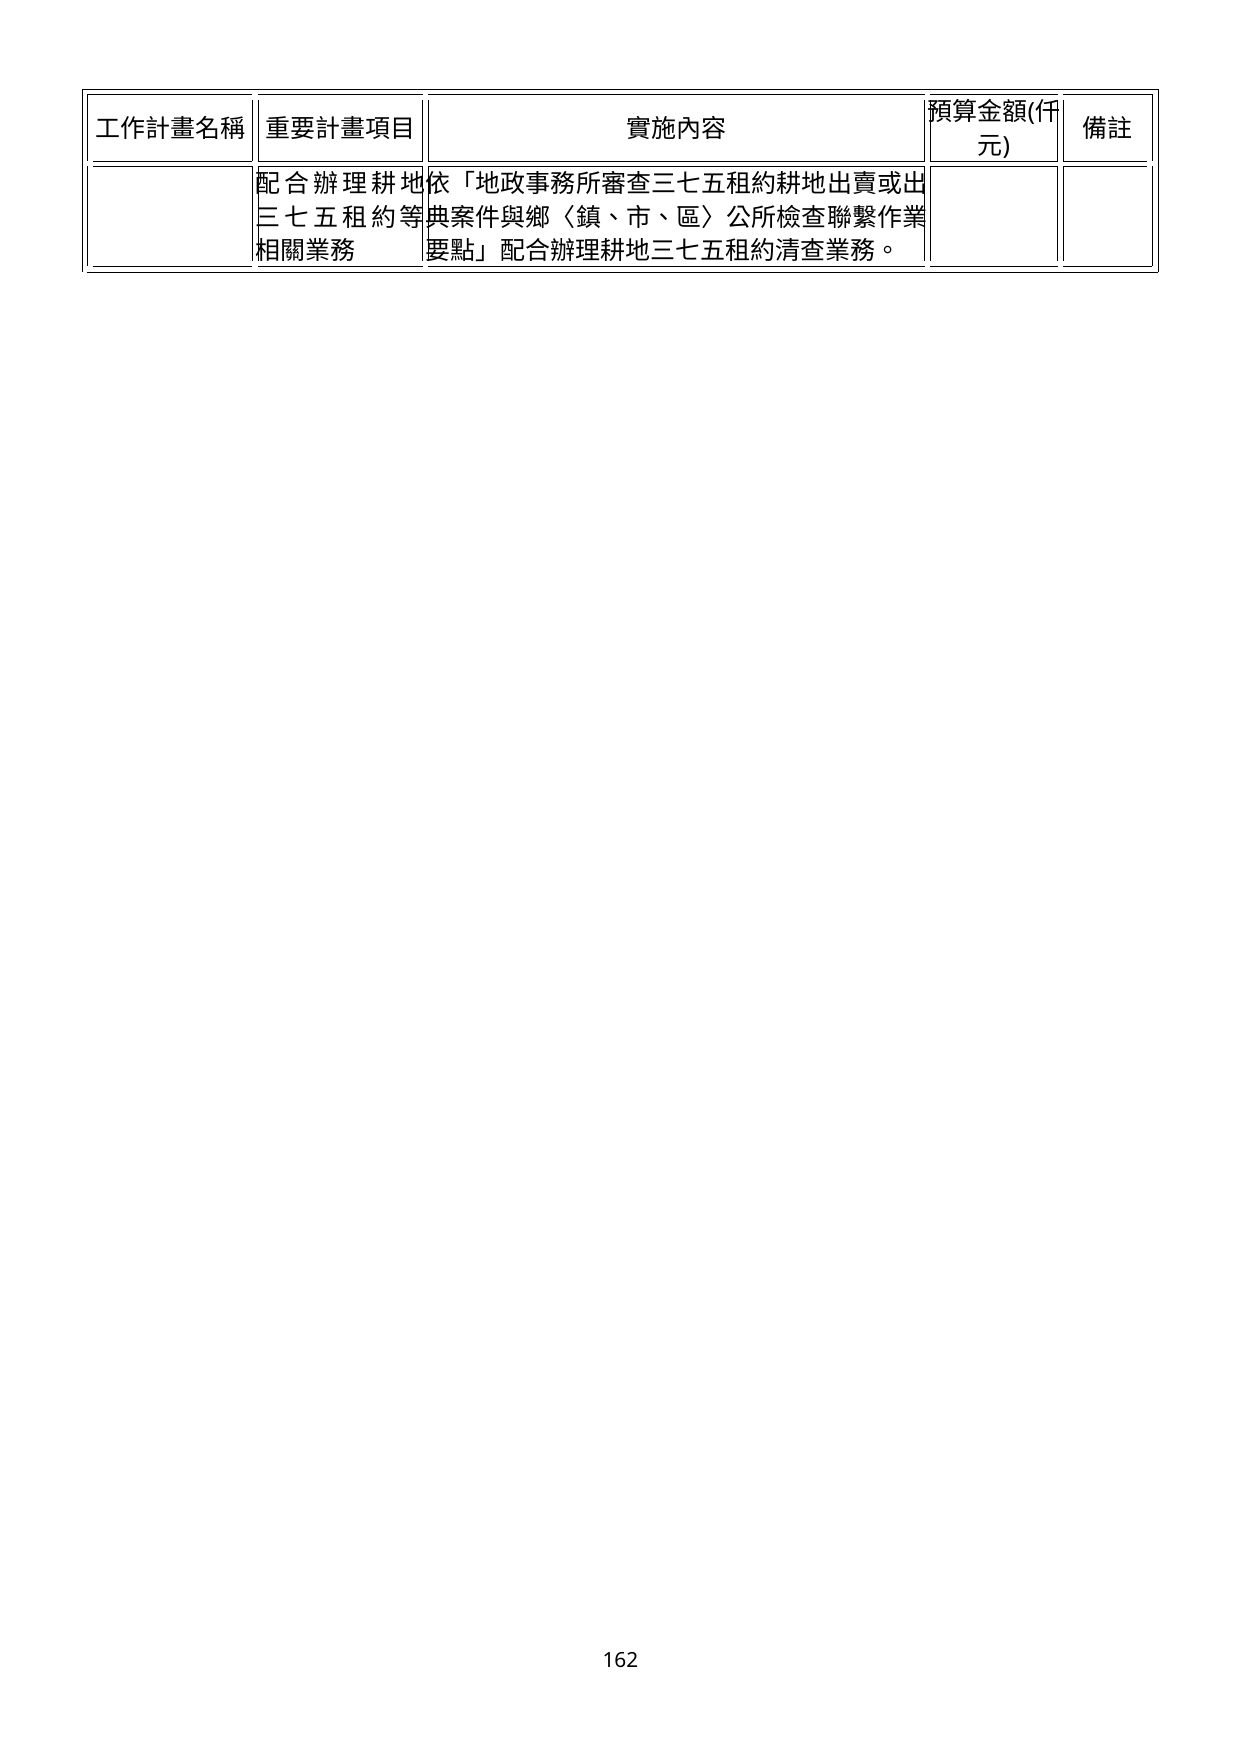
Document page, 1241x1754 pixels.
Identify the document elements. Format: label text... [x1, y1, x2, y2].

table_cell [1060, 161, 1155, 266]
table_cell 依「地政事務所審查三七五租約耕地出賣或出典案件與鄉〈鎮、市、區〉公所檢查聯繫作業要點」配合辦理耕地三七五租約清查業務。 [425, 161, 927, 266]
table_header 預算金額(仟元) [927, 90, 1060, 161]
table_cell [85, 161, 255, 266]
table_cell 配合辦理耕地三七五租約等相關業務 [255, 161, 425, 266]
table_header 重要計畫項目 [255, 90, 425, 161]
table_header 備註 [1060, 90, 1155, 161]
table_cell [927, 161, 1060, 266]
table_header 工作計畫名稱 [85, 90, 255, 161]
table_header 實施內容 [425, 90, 927, 161]
